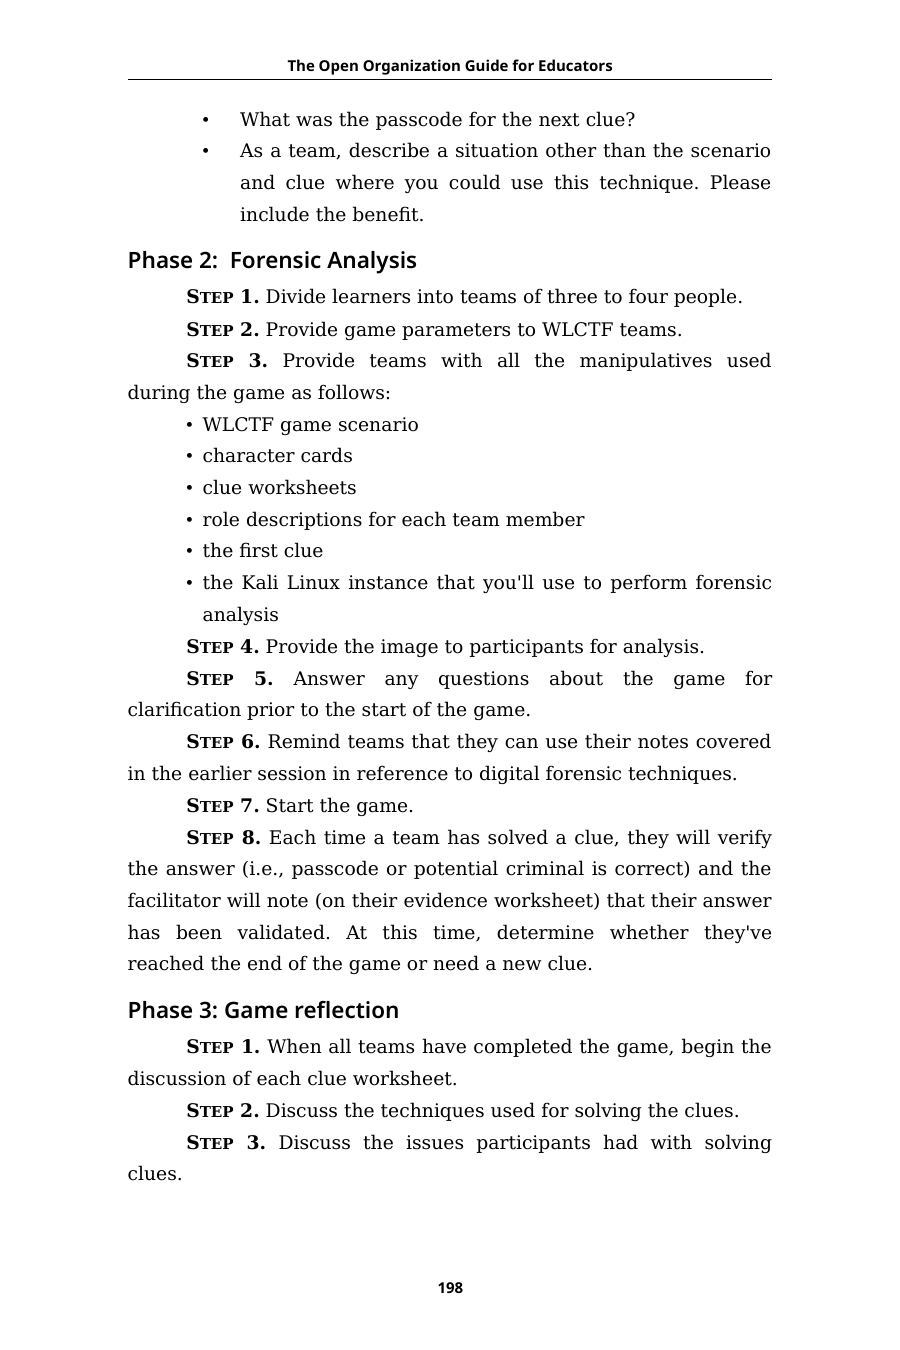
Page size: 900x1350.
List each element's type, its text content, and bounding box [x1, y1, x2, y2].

text Step 4. Provide the image to participants for analysis. [127, 636, 772, 658]
list the first clue [186, 541, 772, 562]
text Step 5. Answer any questions about the game for clarification prior to the start of the game. [127, 667, 772, 721]
subtitle Phase 3: Game reflection [127, 998, 772, 1023]
text Step 6. Remind teams that they can use their notes covered in the earlier session in reference to digital forensic techniques. [127, 731, 772, 785]
list WLCTF game scenario [186, 414, 772, 436]
text Step 2. Provide game parameters to WLCTF teams. [127, 318, 772, 340]
list role descriptions for each team member [186, 509, 772, 531]
text Step 3. Discuss the issues participants had with solving clues. [127, 1132, 772, 1185]
list What was the passcode for the next clue? [202, 109, 772, 131]
list the Kali Linux instance that you'll use to perform forensic analysis [186, 572, 772, 626]
text Step 7. Start the game. [127, 794, 772, 817]
list clue worksheets [186, 477, 772, 499]
subtitle Phase 2: Forensic Analysis [127, 248, 772, 274]
text Step 8. Each time a team has solved a clue, they will verify the answer (i.e., passcode or potential criminal is correct) and the facilitator will note (on their evidence worksheet) that their answer has been validated. At this time, determine whether they've reached the end of the game or need a new clue. [127, 827, 772, 975]
text Step 2. Discuss the techniques used for solving the clues. [127, 1099, 772, 1122]
text Step 3. Provide teams with all the manipulatives used during the game as follows: [127, 350, 772, 404]
text Step 1. When all teams have completed the game, begin the discussion of each clue worksheet. [127, 1036, 772, 1090]
list character cards [186, 446, 772, 467]
list As a team, describe a situation other than the scenario and clue where you could use this technique. Please include the benefit. [202, 140, 772, 226]
text Step 1. Divide learners into teams of three to four people. [127, 286, 772, 308]
